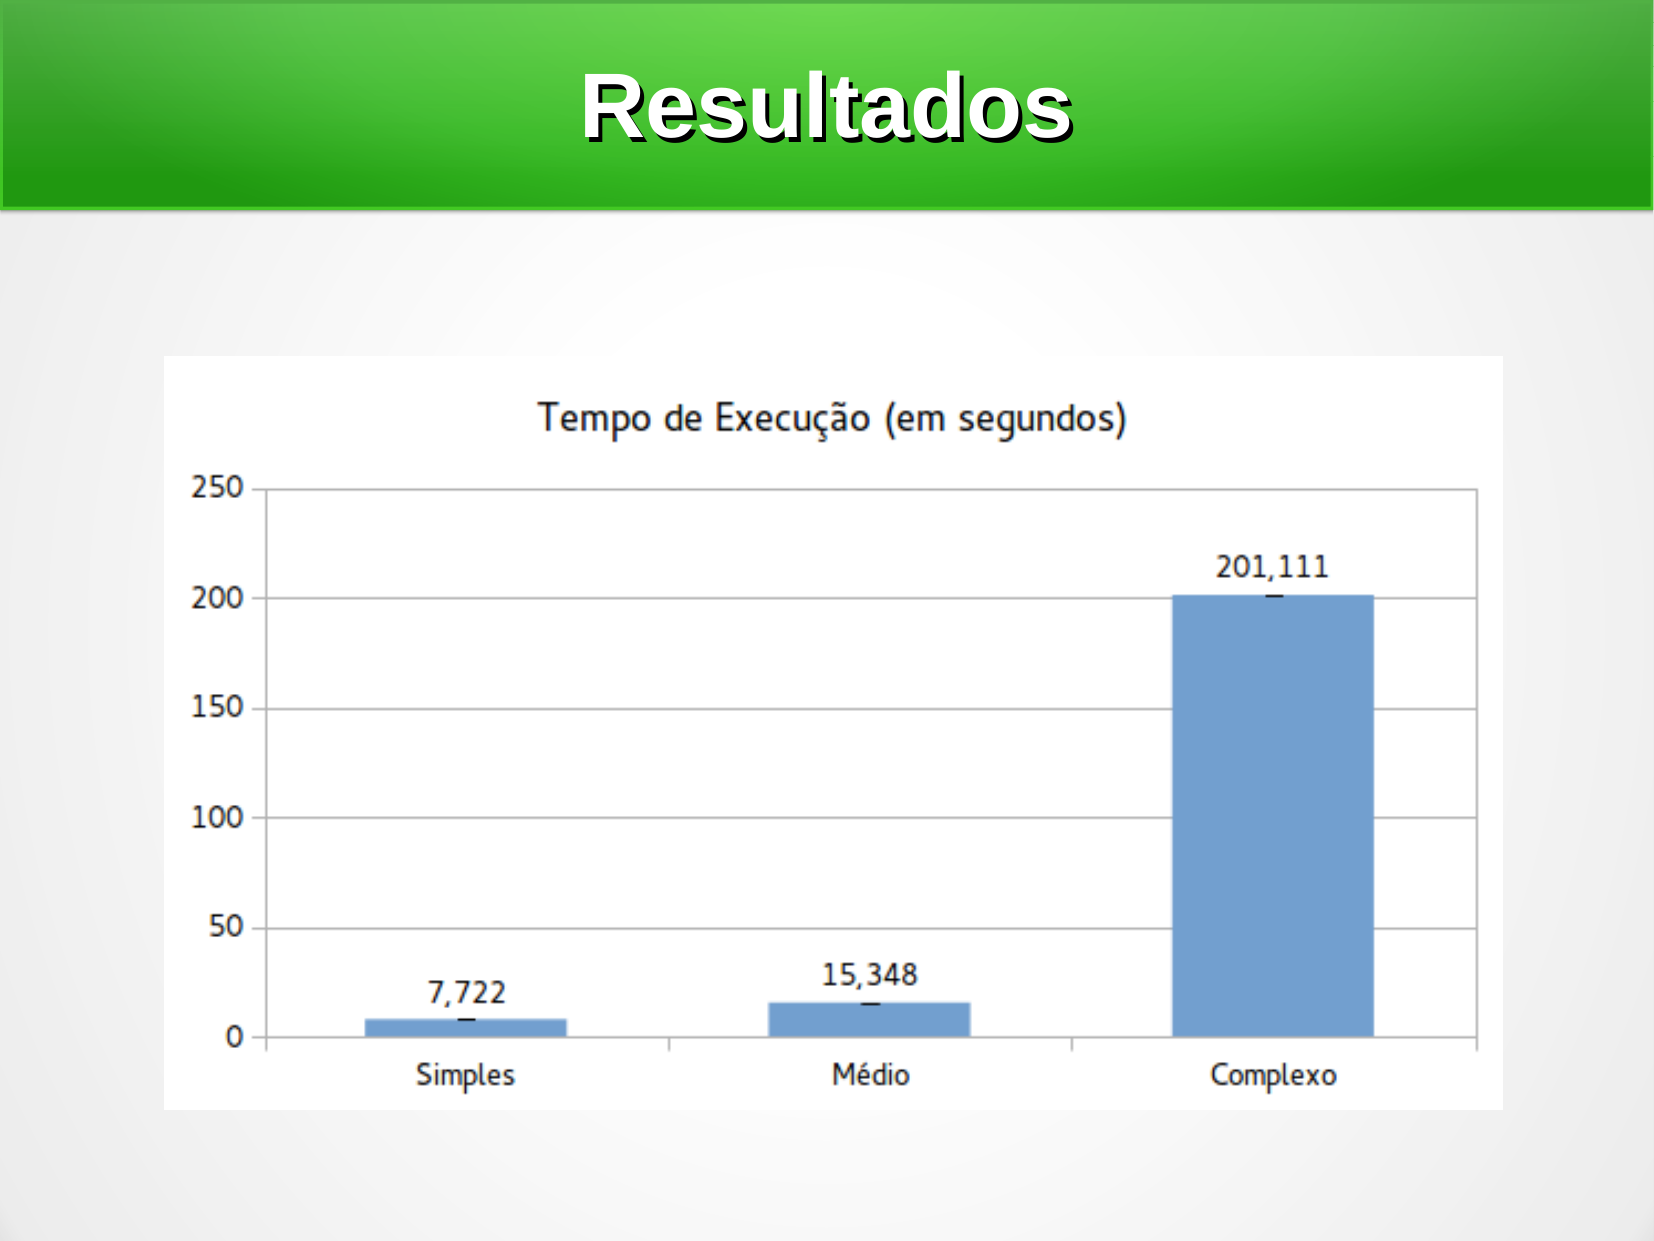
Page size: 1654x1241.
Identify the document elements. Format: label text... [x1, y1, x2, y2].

title Resultados [82, 35, 1571, 178]
picture [164, 356, 1503, 1111]
